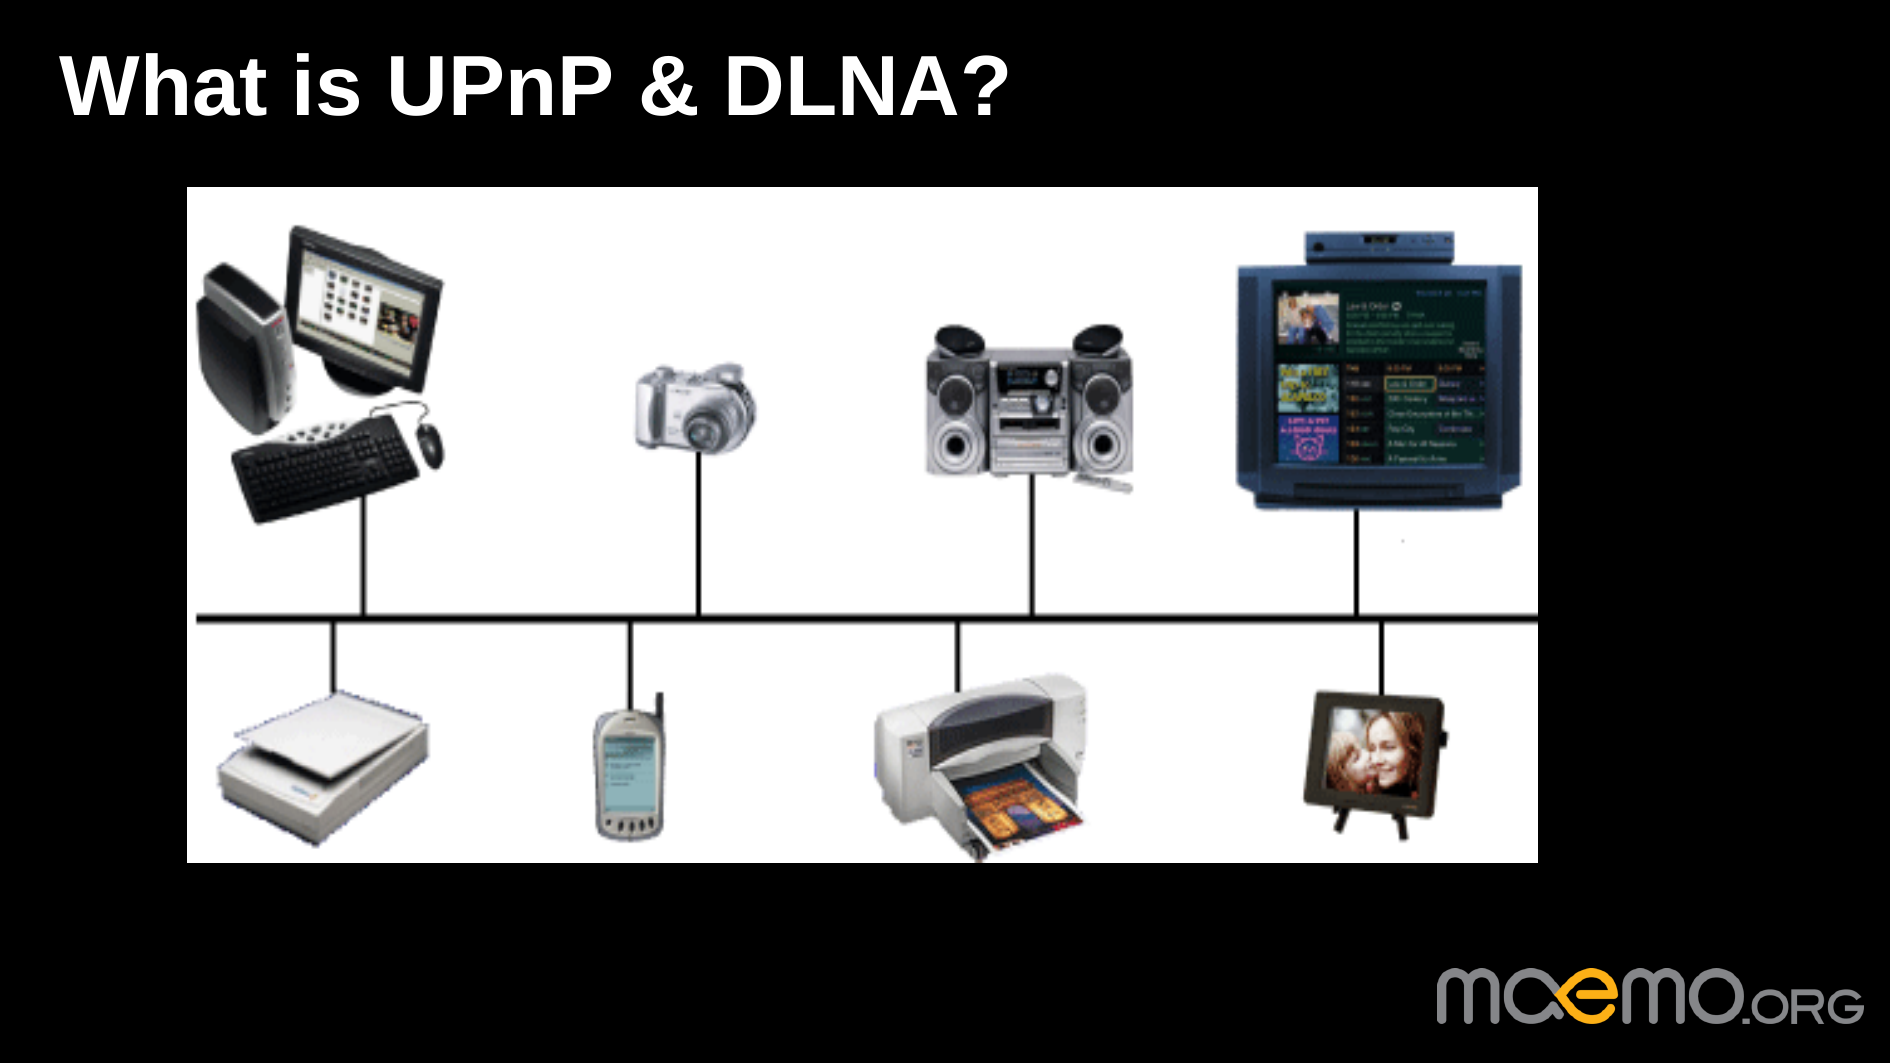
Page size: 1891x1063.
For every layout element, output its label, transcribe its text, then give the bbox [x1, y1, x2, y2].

picture [187, 187, 1538, 863]
picture [1437, 968, 1864, 1024]
title What is UPnP & DLNA? [44, 19, 1856, 144]
